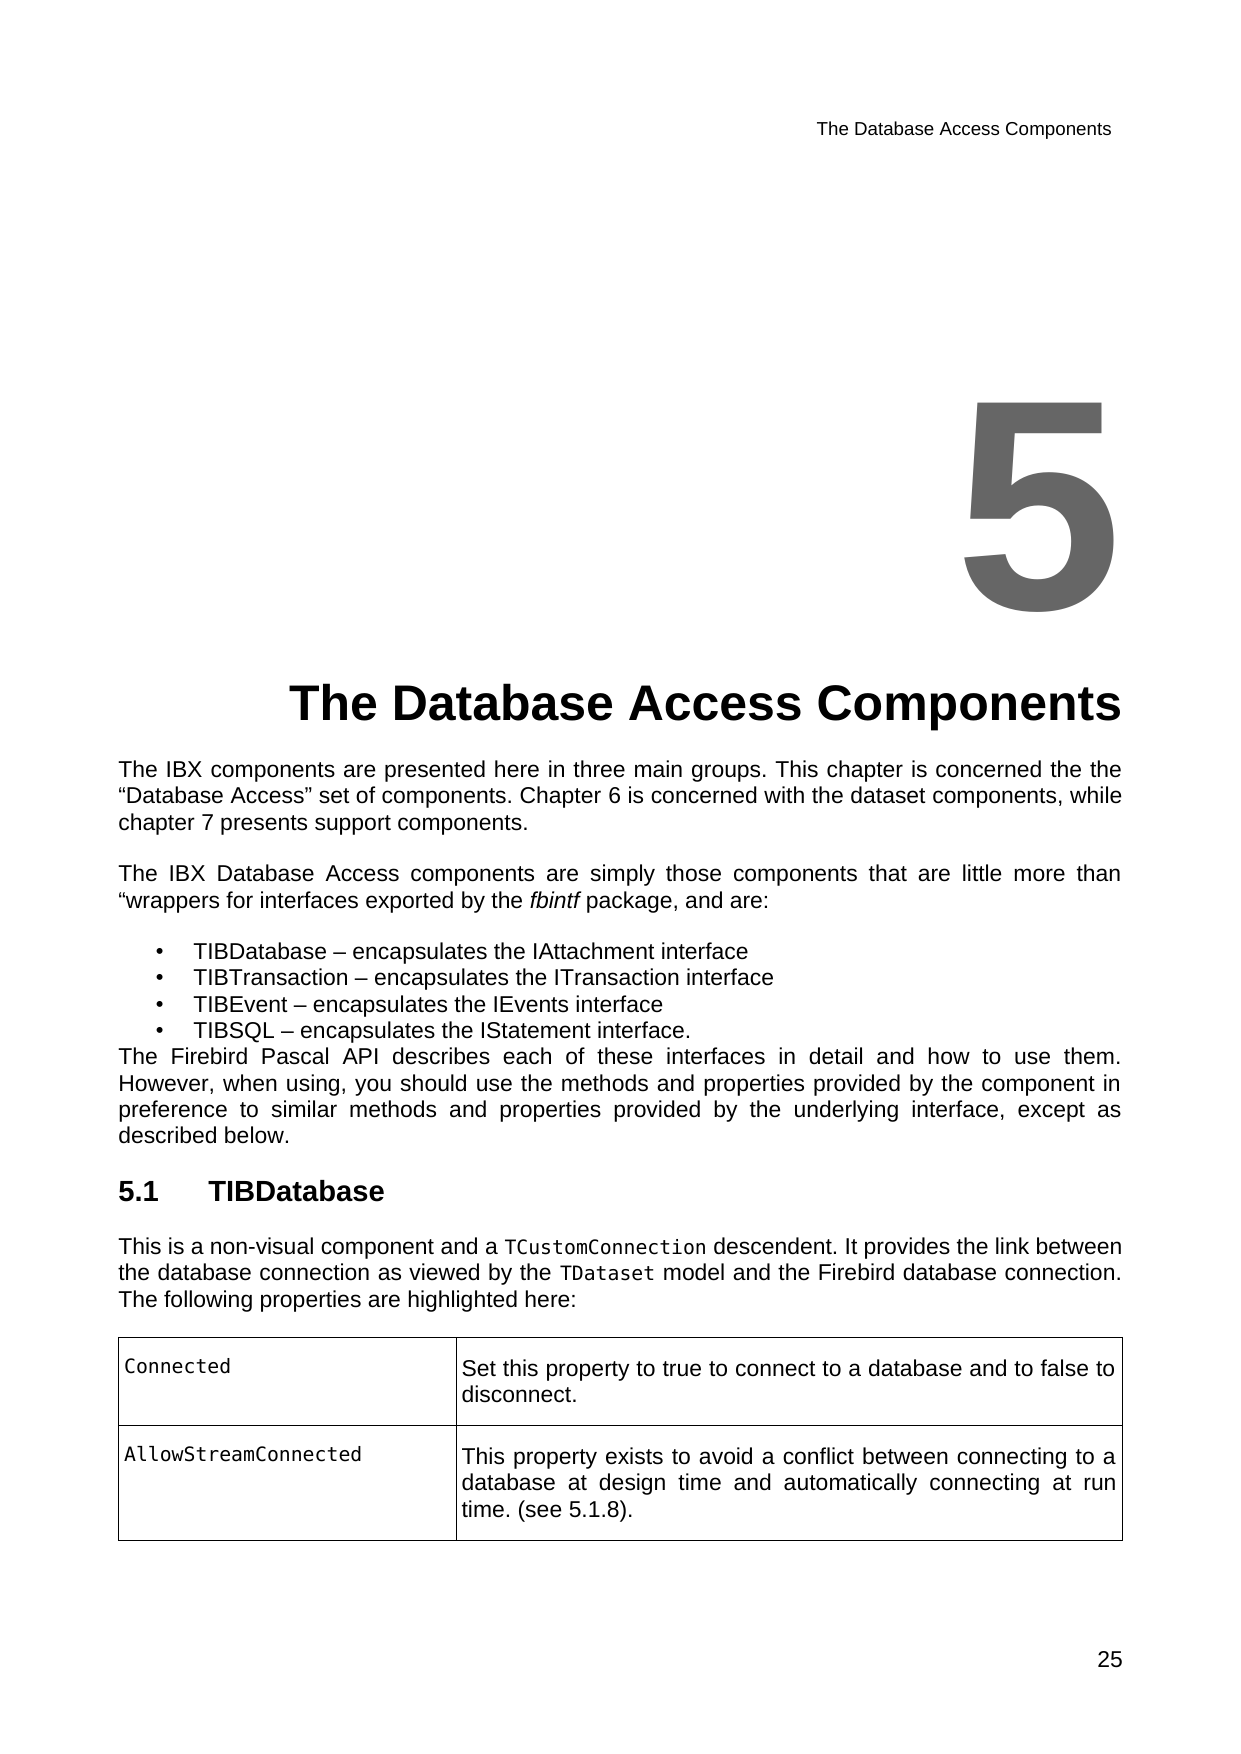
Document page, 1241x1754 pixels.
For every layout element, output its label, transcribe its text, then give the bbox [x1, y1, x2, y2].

table_header Connected [119, 1338, 456, 1425]
text The IBX Database Access components are simply those components that are little more than “wrappers for interfaces exported by the fbintf package, and are: [118, 860, 1122, 913]
table_cell AllowStreamConnected [119, 1426, 456, 1540]
subtitle TIBDatabase [118, 1174, 1122, 1207]
text The IBX components are presented here in three main groups. This chapter is concerned the the “Database Access” set of components. Chapter 6 is concerned with the dataset components, while chapter 7 presents support components. [118, 756, 1122, 835]
subtitle The Database Access Components [81, 328, 1122, 731]
list TIBDatabase – encapsulates the IAttachment interface [156, 938, 1122, 964]
text The Firebird Pascal API describes each of these interfaces in detail and how to use them. However, when using, you should use the methods and properties provided by the component in preference to similar methods and properties provided by the underlying interface, except as described below. [118, 1043, 1122, 1149]
list TIBSQL – encapsulates the IStatement interface. [156, 1017, 1122, 1043]
table_header Set this property to true to connect to a database and to false to disconnect. [457, 1338, 1122, 1425]
table_cell This property exists to avoid a conflict between connecting to a database at design time and automatically connecting at run time. (see 5.1.8). [457, 1426, 1122, 1540]
text This is a non-visual component and a TCustomConnection descendent. It provides the link between the database connection as viewed by the TDataset model and the Firebird database connection. The following properties are highlighted here: [118, 1233, 1122, 1312]
list TIBEvent – encapsulates the IEvents interface [156, 991, 1122, 1017]
list TIBTransaction – encapsulates the ITransaction interface [156, 964, 1122, 991]
